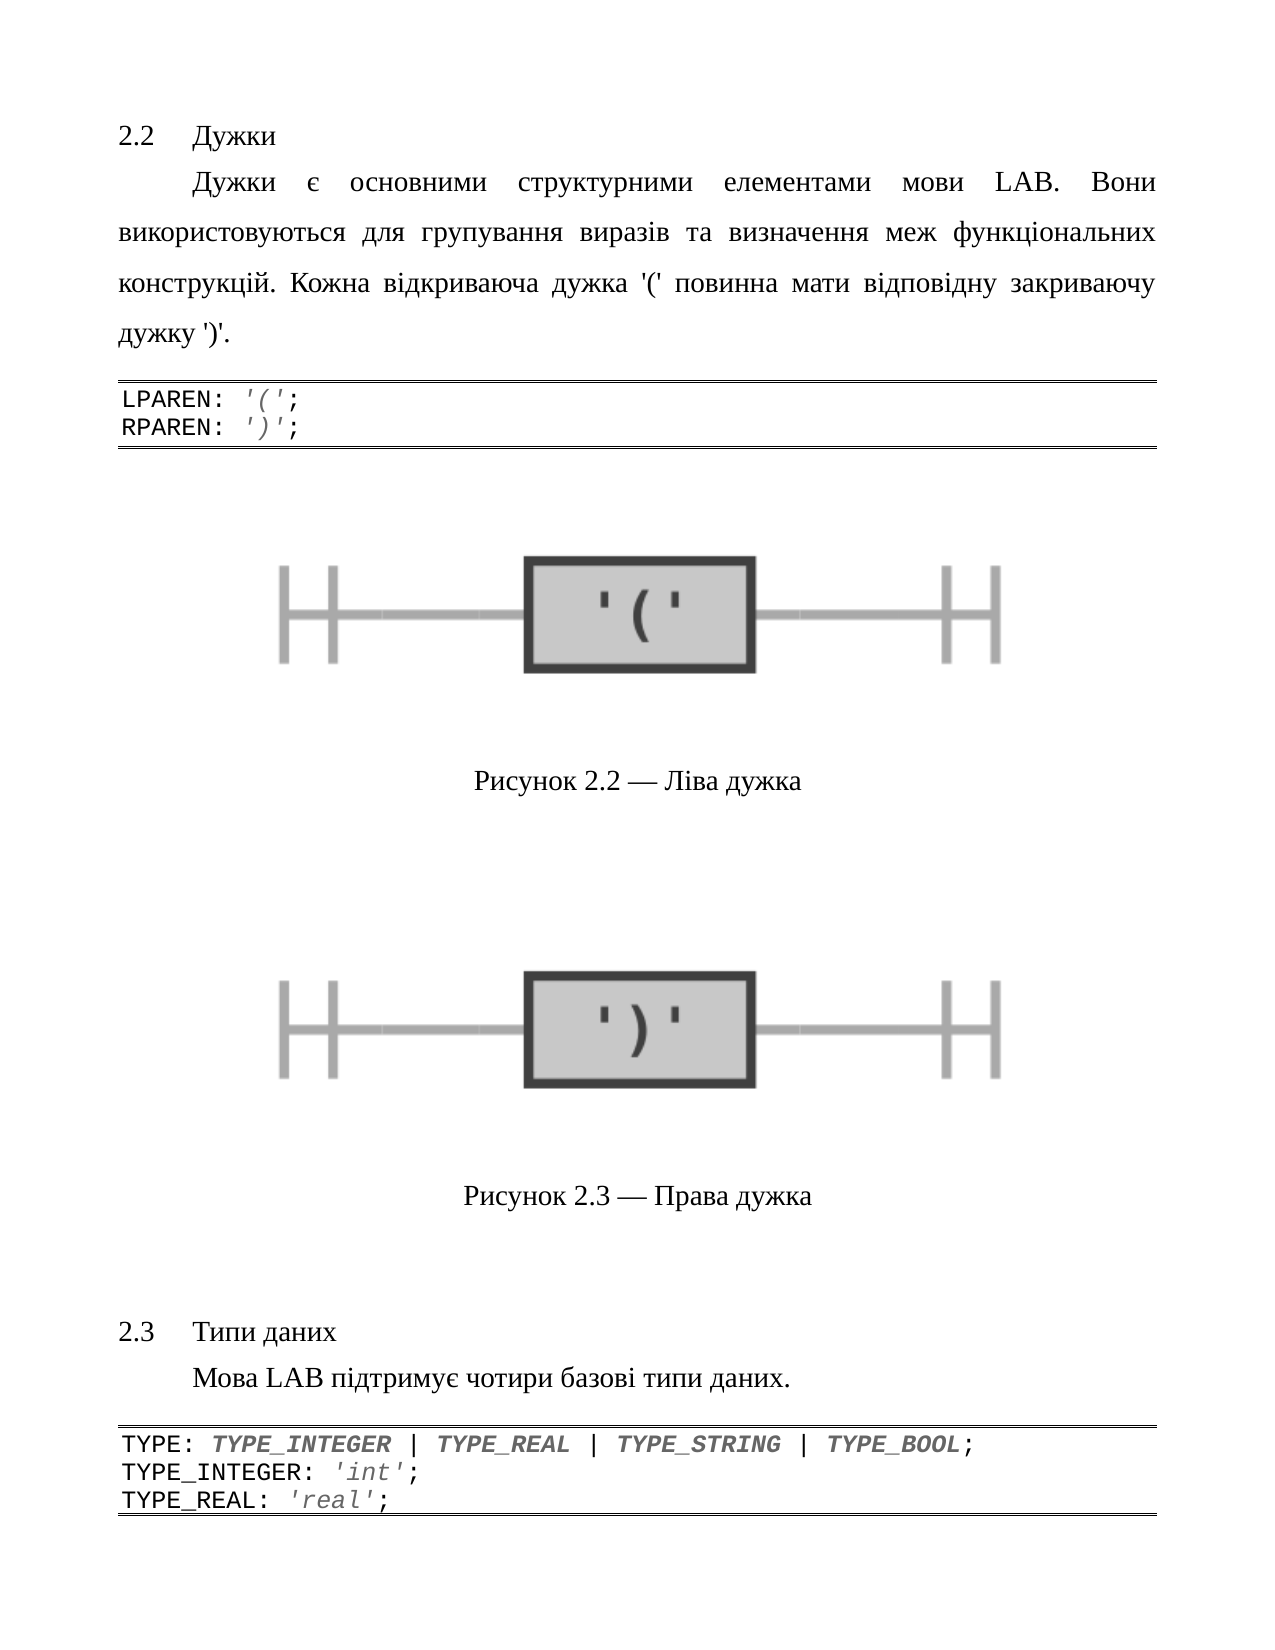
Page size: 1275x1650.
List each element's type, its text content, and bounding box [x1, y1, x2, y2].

text LPAREN: '('; [118, 383, 1157, 408]
text TYPE_INTEGER: 'int'; [118, 1453, 1157, 1482]
text Рисунок 2.3 — Права дужка [184, 1178, 1091, 1211]
text TYPE: TYPE_INTEGER | TYPE_REAL | TYPE_STRING | TYPE_BOOL; [118, 1428, 1157, 1453]
subtitle Типи даних [118, 1314, 1157, 1347]
picture [183, 876, 1092, 1178]
text TYPE_REAL: 'real'; [118, 1482, 1157, 1513]
subtitle Дужки [118, 118, 1157, 152]
text Дужки є основними структурними елементами мови LAB. Вони використовуються для групування виразів та визначення меж функціональних конструкцій. Кожна відкриваюча дужка '(' повинна мати відповідну закриваючу дужку ')'. [118, 164, 1157, 349]
text Рисунок 2.2 — Ліва дужка [184, 763, 1091, 797]
text RPAREN: ')'; [118, 408, 1157, 446]
picture [183, 461, 1092, 763]
text Мова LAB підтримує чотири базові типи даних. [118, 1360, 1157, 1393]
